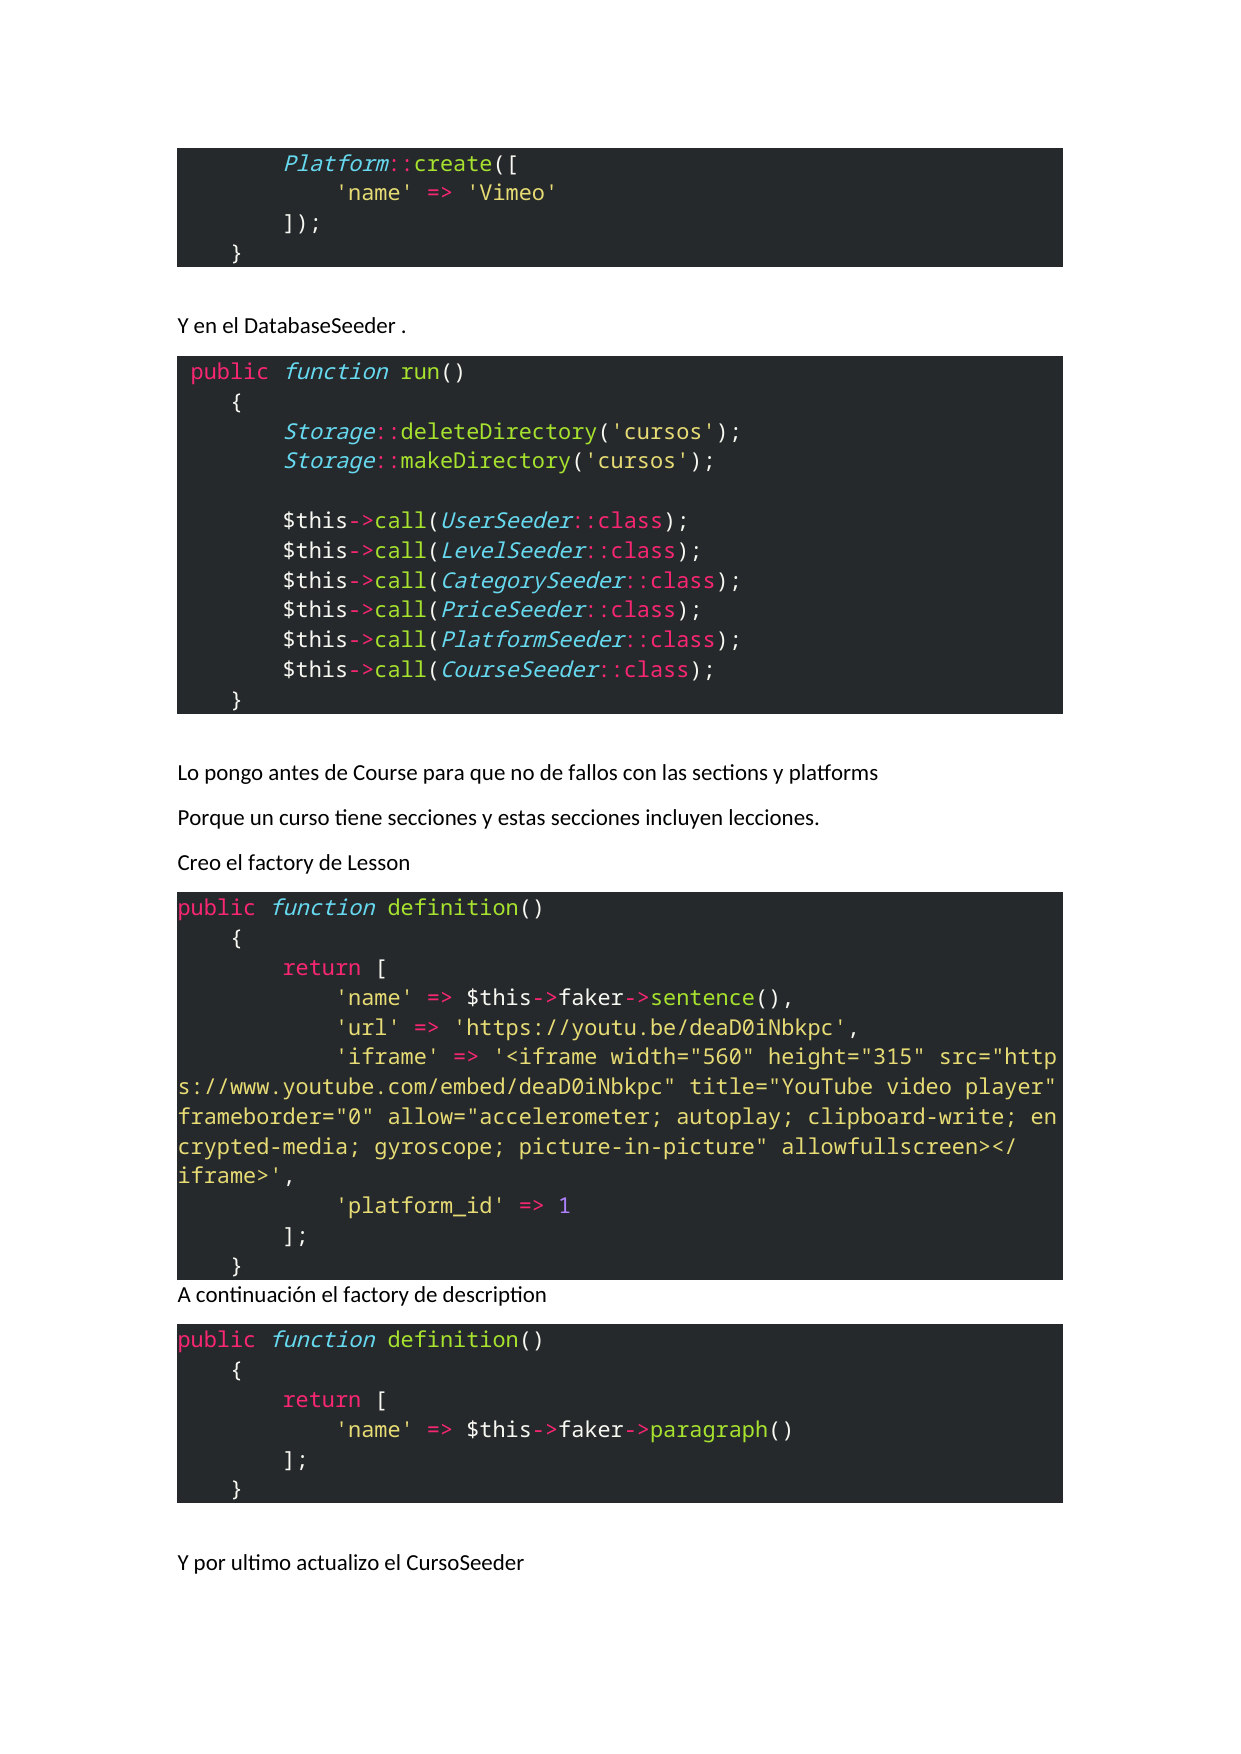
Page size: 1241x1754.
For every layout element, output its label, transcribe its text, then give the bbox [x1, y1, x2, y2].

text 'name' => 'Vimeo' [177, 177, 1063, 207]
text $this->call(PriceSeeder::class); [177, 594, 1063, 624]
text } [177, 1250, 1063, 1280]
text Platform::create([ [177, 148, 1063, 177]
text Lo pongo antes de Course para que no de fallos con las sections y platforms [177, 758, 1063, 786]
text } [177, 684, 1063, 714]
text $this->call(LevelSeeder::class); [177, 535, 1063, 565]
text return [ [177, 1384, 1063, 1414]
text { [177, 1354, 1063, 1384]
text Y en el DatabaseSeeder . [177, 311, 1063, 339]
text public function run() [177, 356, 1063, 386]
text 'iframe' => '<iframe width="560" height="315" src="https://www.youtube.com/embed/deaD0iNbkpc" title="YouTube video player" frameborder="0" allow="accelerometer; autoplay; clipboard-write; encrypted-media; gyroscope; picture-in-picture" allowfullscreen></iframe>', [177, 1041, 1063, 1190]
text public function definition() [177, 1324, 1063, 1354]
text { [177, 922, 1063, 952]
text A continuación el factory de description [177, 1280, 1063, 1308]
text Y por ultimo actualizo el CursoSeeder [177, 1548, 1063, 1576]
text Storage::makeDirectory('cursos'); [177, 446, 1063, 475]
text { [177, 386, 1063, 416]
text return [ [177, 952, 1063, 982]
text ]; [177, 1443, 1063, 1473]
text $this->call(CategorySeeder::class); [177, 565, 1063, 594]
text 'url' => 'https://youtu.be/deaD0iNbkpc', [177, 1012, 1063, 1041]
text 'platform_id' => 1 [177, 1190, 1063, 1220]
text public function definition() [177, 892, 1063, 922]
text ]); [177, 207, 1063, 237]
text 'name' => $this->faker->paragraph() [177, 1414, 1063, 1443]
text Porque un curso tiene secciones y estas secciones incluyen lecciones. [177, 803, 1063, 831]
text } [177, 1473, 1063, 1503]
text Storage::deleteDirectory('cursos'); [177, 416, 1063, 446]
text $this->call(CourseSeeder::class); [177, 654, 1063, 684]
text } [177, 237, 1063, 267]
text $this->call(UserSeeder::class); [177, 505, 1063, 535]
text Creo el factory de Lesson [177, 848, 1063, 876]
text $this->call(PlatformSeeder::class); [177, 624, 1063, 654]
text 'name' => $this->faker->sentence(), [177, 982, 1063, 1012]
text ]; [177, 1220, 1063, 1250]
